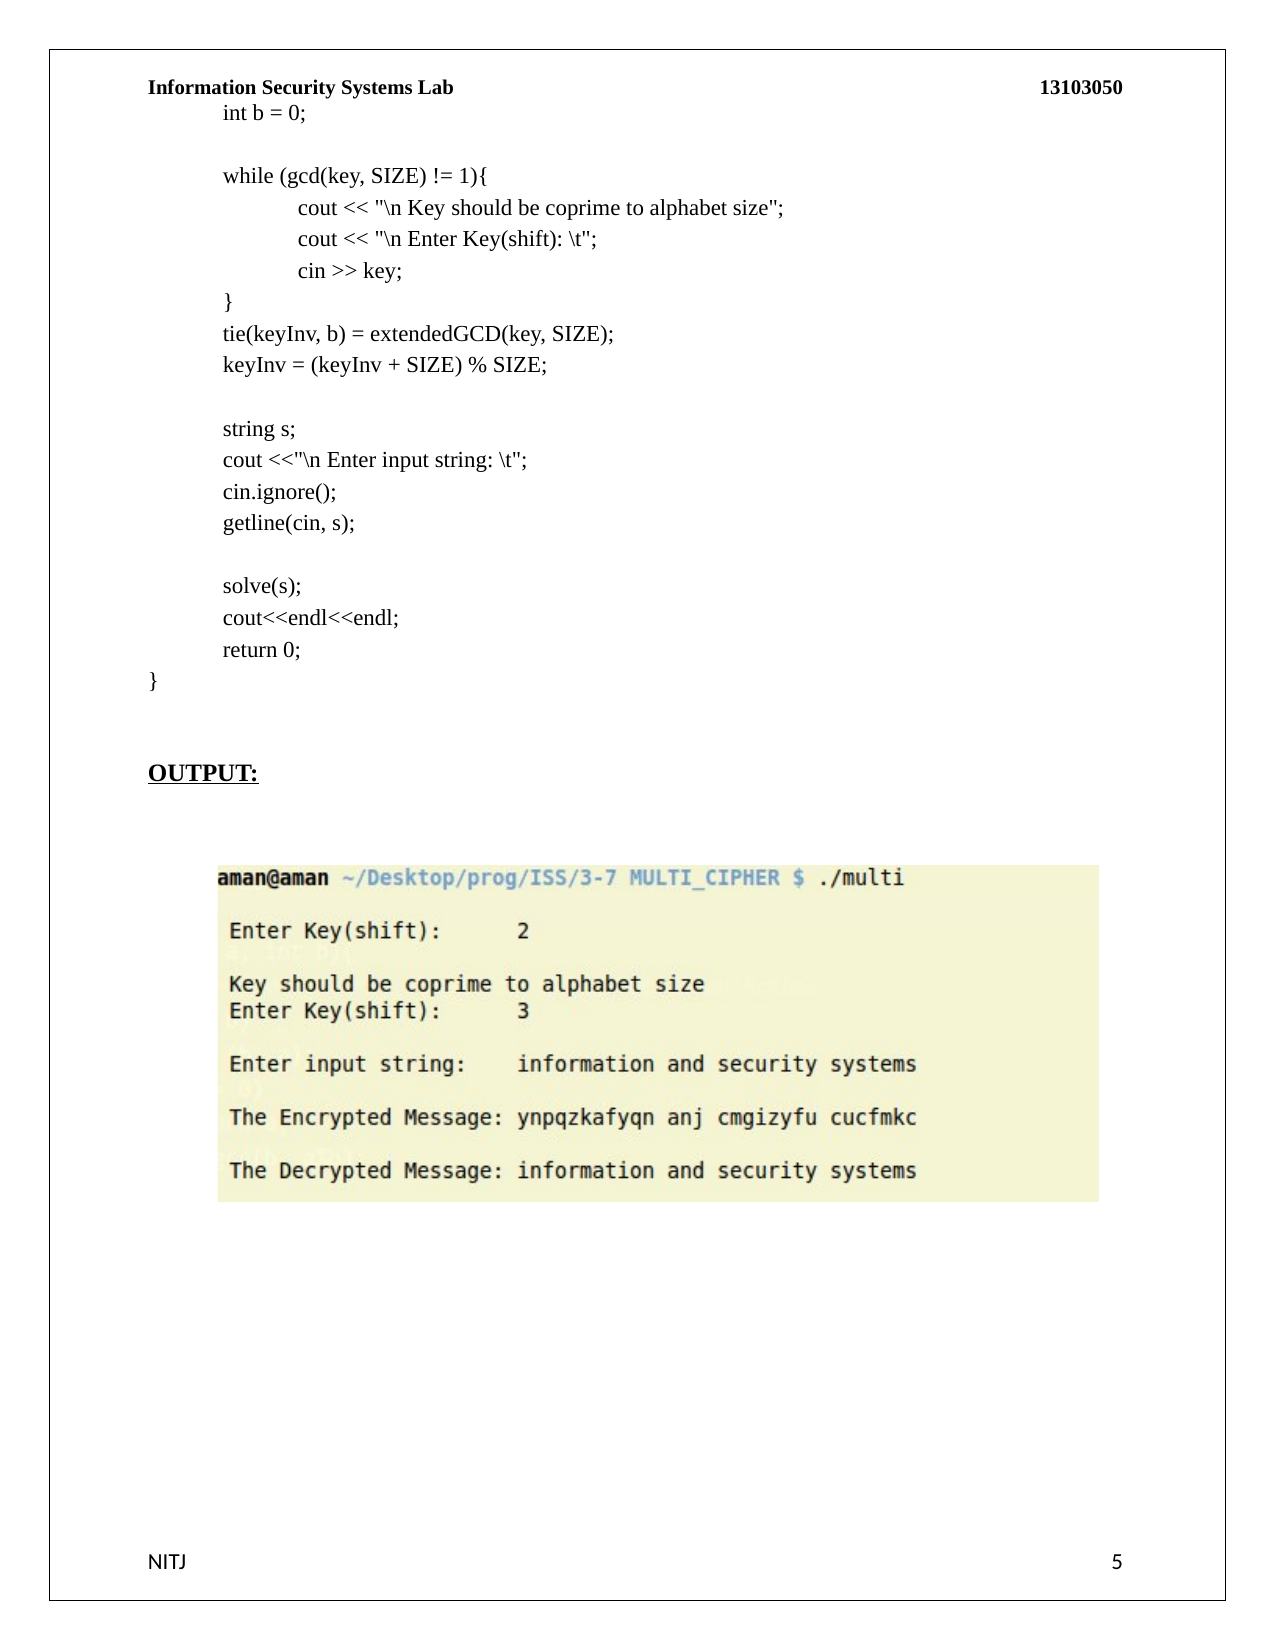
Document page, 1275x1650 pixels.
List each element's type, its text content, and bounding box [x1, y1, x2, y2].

text cin.ignore(); [148, 478, 1169, 504]
text tie(keyInv, b) = extendedGCD(key, SIZE); [148, 320, 1169, 346]
text int b = 0; [148, 99, 1169, 125]
text return 0; [148, 636, 1169, 662]
text solve(s); [148, 572, 1169, 599]
text OUTPUT: [148, 758, 1169, 787]
text getline(cin, s); [148, 509, 1169, 536]
text string s; [148, 415, 1169, 441]
text } [148, 288, 1169, 315]
text cout<<endl<<endl; [148, 604, 1169, 630]
text keyInv = (keyInv + SIZE) % SIZE; [148, 352, 1169, 378]
text cout <<"\n Enter input string: \t"; [148, 446, 1169, 473]
picture [217, 865, 1099, 1202]
text } [148, 667, 1169, 693]
text cout << "\n Enter Key(shift): \t"; [148, 225, 1169, 252]
text while (gcd(key, SIZE) != 1){ [148, 162, 1169, 188]
text cin >> key; [148, 257, 1169, 283]
text cout << "\n Key should be coprime to alphabet size"; [148, 194, 1169, 220]
